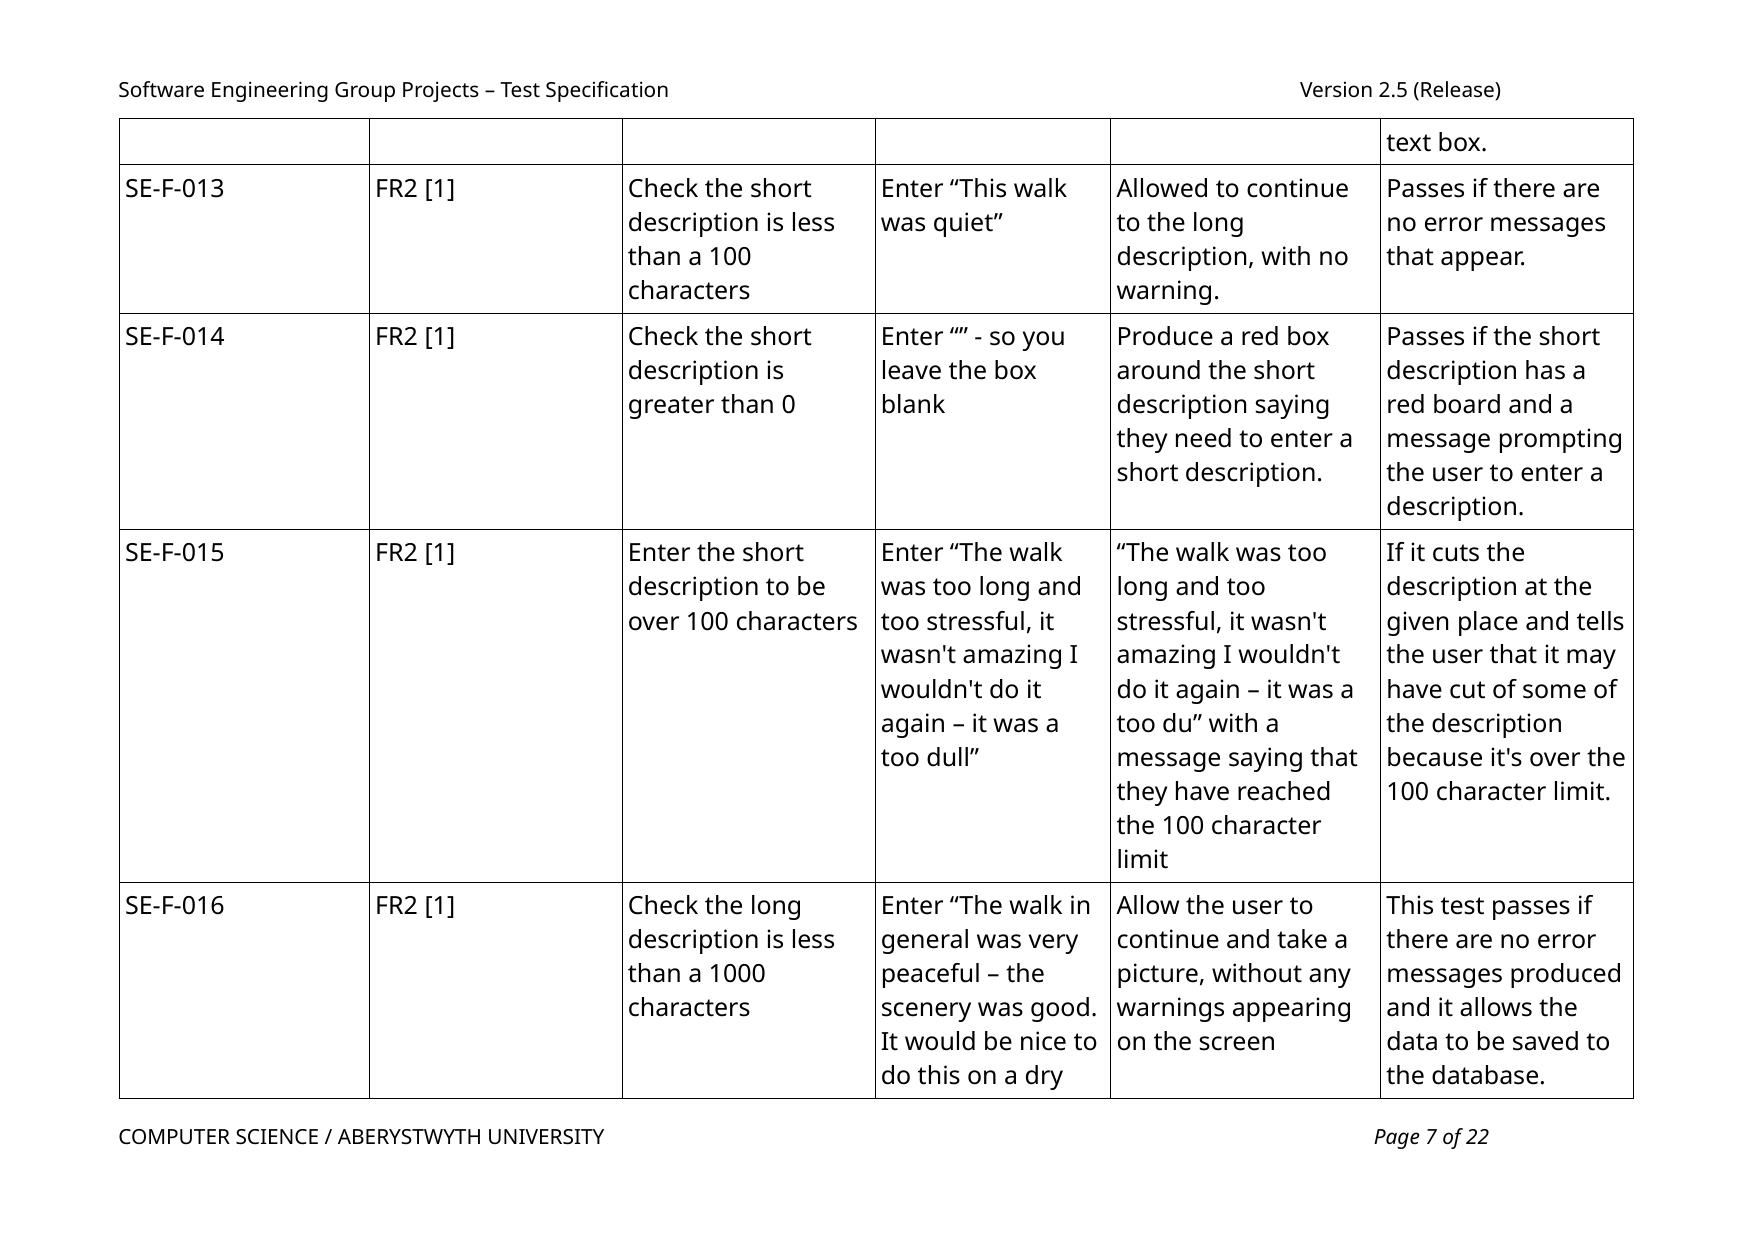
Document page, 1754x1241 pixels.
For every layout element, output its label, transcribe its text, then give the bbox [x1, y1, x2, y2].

table_cell [120, 119, 369, 164]
table_cell Enter the short description to be over 100 characters [623, 530, 875, 881]
table_cell Check the long description is less than a 1000 characters [623, 883, 875, 1098]
table_cell FR2 [1] [370, 883, 622, 1098]
table_cell Allow the user to continue and take a picture, without any warnings appearing on the screen [1111, 883, 1380, 1098]
table_cell SE-F-014 [120, 314, 369, 529]
table_cell SE-F-013 [120, 165, 369, 312]
table_cell [876, 119, 1110, 164]
table_cell Allowed to continue to the long description, with no warning. [1111, 165, 1380, 312]
table_cell Enter “The walk in general was very peaceful – the scenery was good. It would be nice to do this on a dry [876, 883, 1110, 1098]
table_cell Passes if there are no error messages that appear. [1381, 165, 1633, 312]
table_cell If it cuts the description at the given place and tells the user that it may have cut of some of the description because it's over the 100 character limit. [1381, 530, 1633, 881]
table_cell FR2 [1] [370, 314, 622, 529]
table_cell [1111, 119, 1380, 164]
table_cell FR2 [1] [370, 165, 622, 312]
table_cell “The walk was too long and too stressful, it wasn't amazing I wouldn't do it again – it was a too du” with a message saying that they have reached the 100 character limit [1111, 530, 1380, 881]
table_cell Enter “This walk was quiet” [876, 165, 1110, 312]
table_cell SE-F-015 [120, 530, 369, 881]
table_cell Enter “The walk was too long and too stressful, it wasn't amazing I wouldn't do it again – it was a too dull” [876, 530, 1110, 881]
table_cell Check the short description is greater than 0 [623, 314, 875, 529]
table_cell FR2 [1] [370, 530, 622, 881]
table_cell [370, 119, 622, 164]
table_cell [623, 119, 875, 164]
table_cell This test passes if there are no error messages produced and it allows the data to be saved to the database. [1381, 883, 1633, 1098]
table_cell text box. [1381, 119, 1633, 164]
table_cell Check the short description is less than a 100 characters [623, 165, 875, 312]
table_cell SE-F-016 [120, 883, 369, 1098]
table_cell Passes if the short description has a red board and a message prompting the user to enter a description. [1381, 314, 1633, 529]
table_cell Produce a red box around the short description saying they need to enter a short description. [1111, 314, 1380, 529]
table_cell Enter “” - so you leave the box blank [876, 314, 1110, 529]
